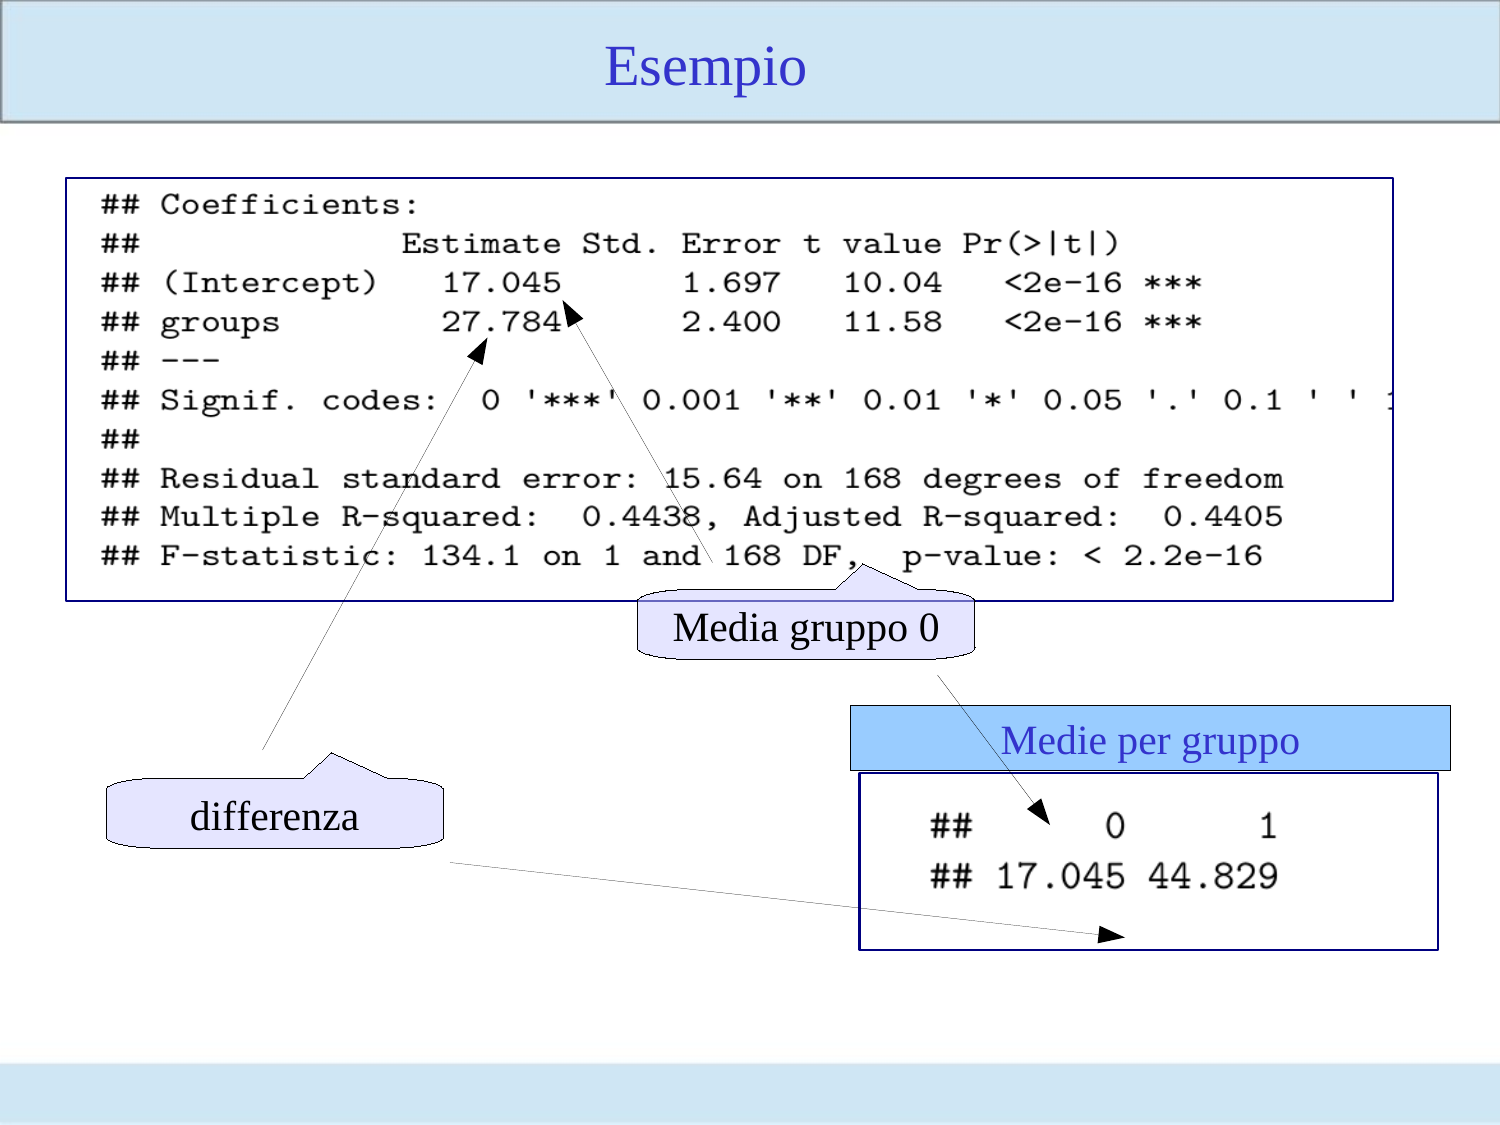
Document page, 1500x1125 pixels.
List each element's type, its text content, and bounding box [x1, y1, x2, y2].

text_box Media gruppo 0 [637, 563, 976, 660]
text_box differenza [106, 752, 444, 849]
text_box Medie per gruppo [961, 705, 1451, 771]
title Esempio [225, 12, 1188, 113]
picture [0, 0, 1500, 1125]
text_box Medie per gruppo [850, 705, 1008, 771]
